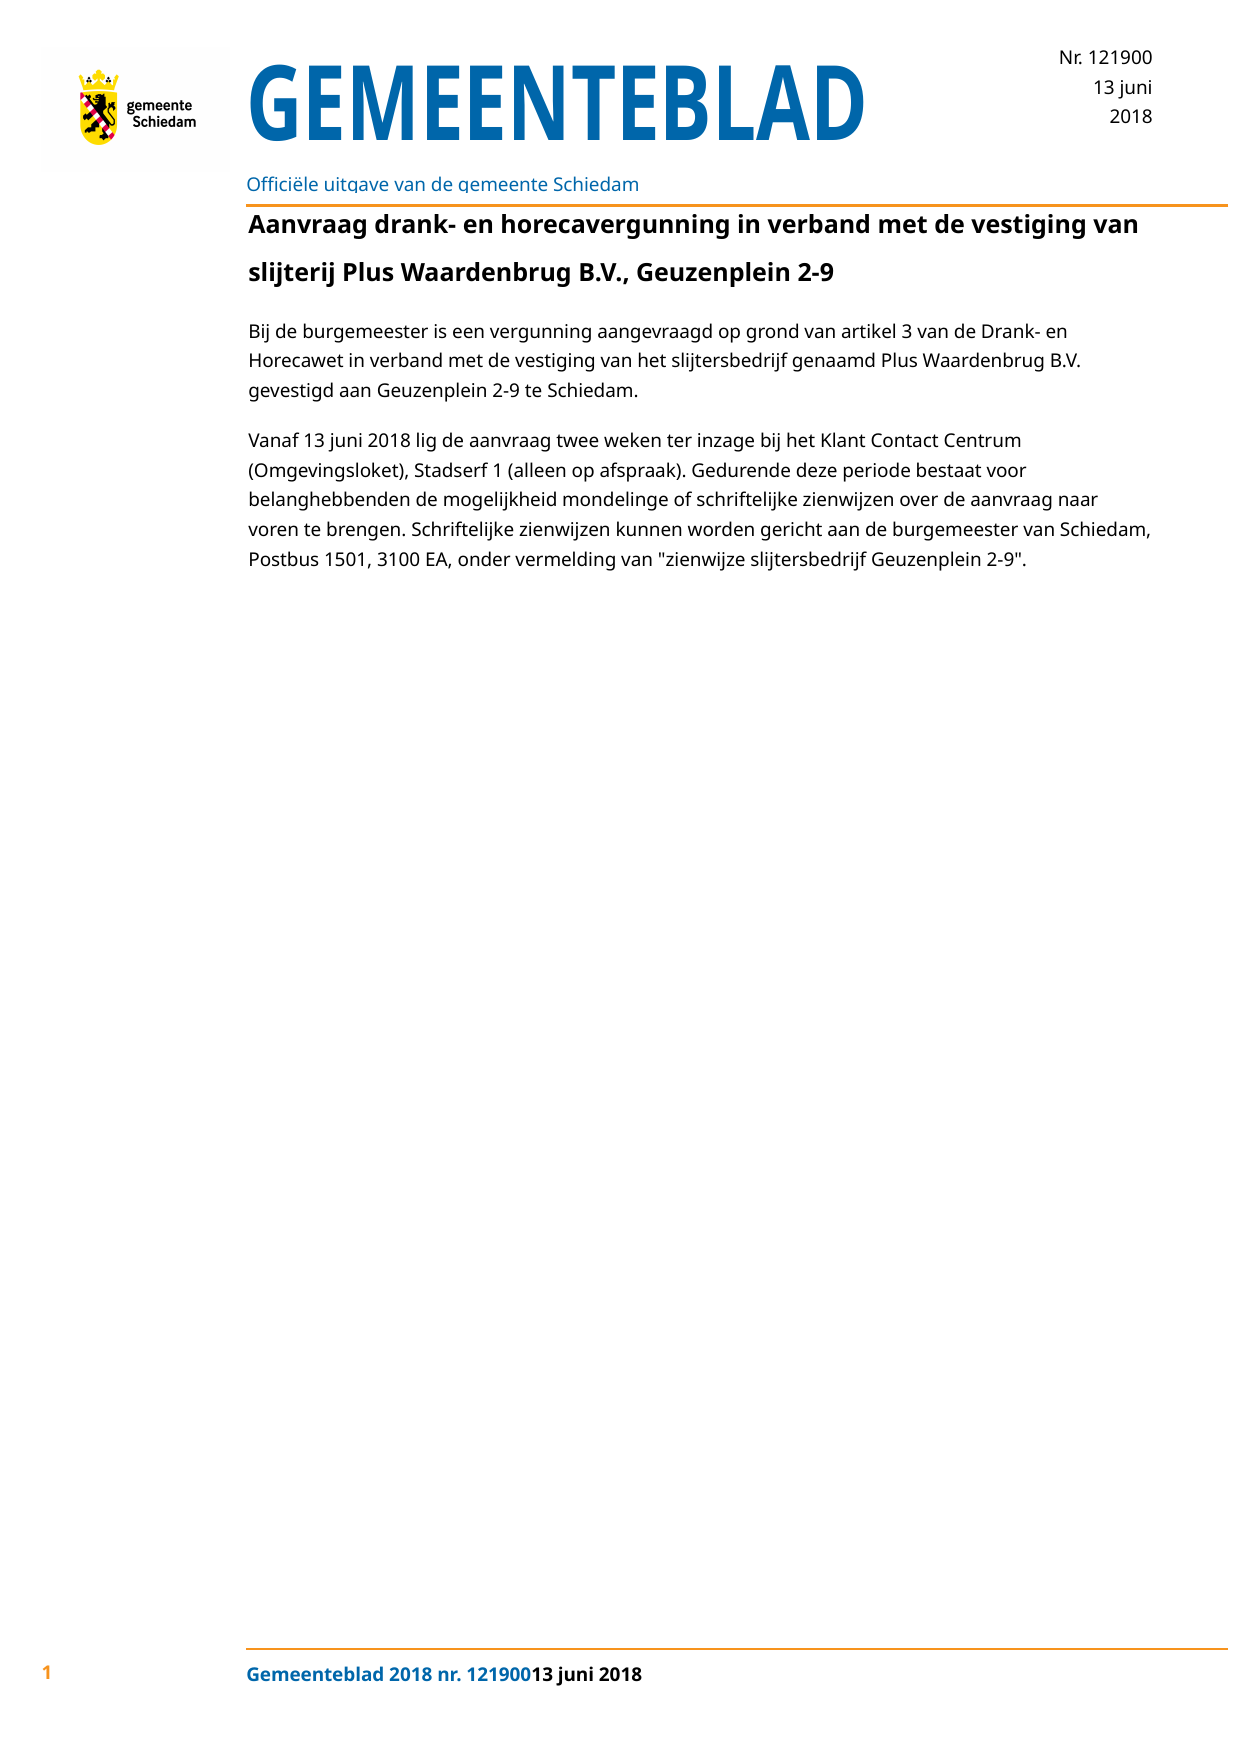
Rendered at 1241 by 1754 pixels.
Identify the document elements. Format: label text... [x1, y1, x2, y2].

text Aanvraag drank- en horecavergunning in verband met de vestiging van slijterij Plus Waardenbrug B.V., Geuzenplein 2-9 [248, 207, 1152, 288]
text Vanaf 13 juni 2018 lig de aanvraag twee weken ter inzage bij het Klant Contact Centrum (Omgevingsloket), Stadserf 1 (alleen op afspraak). Gedurende deze periode bestaat voor belanghebbenden de mogelijkheid mondelinge of schriftelijke zienwijzen over de aanvraag naar voren te brengen. Schriftelijke zienwijzen kunnen worden gericht aan de burgemeester van Schiedam, Postbus 1501, 3100 EA, onder vermelding van "zienwijze slijtersbedrijf Geuzenplein 2-9". [248, 427, 1152, 572]
text Bij de burgemeester is een vergunning aangevraagd op grond van artikel 3 van de Drank- en Horecawet in verband met de vestiging van het slijtersbedrijf genaamd Plus Waardenbrug B.V. gevestigd aan Geuzenplein 2-9 te Schiedam. [248, 318, 1152, 403]
picture [41, 47, 231, 172]
